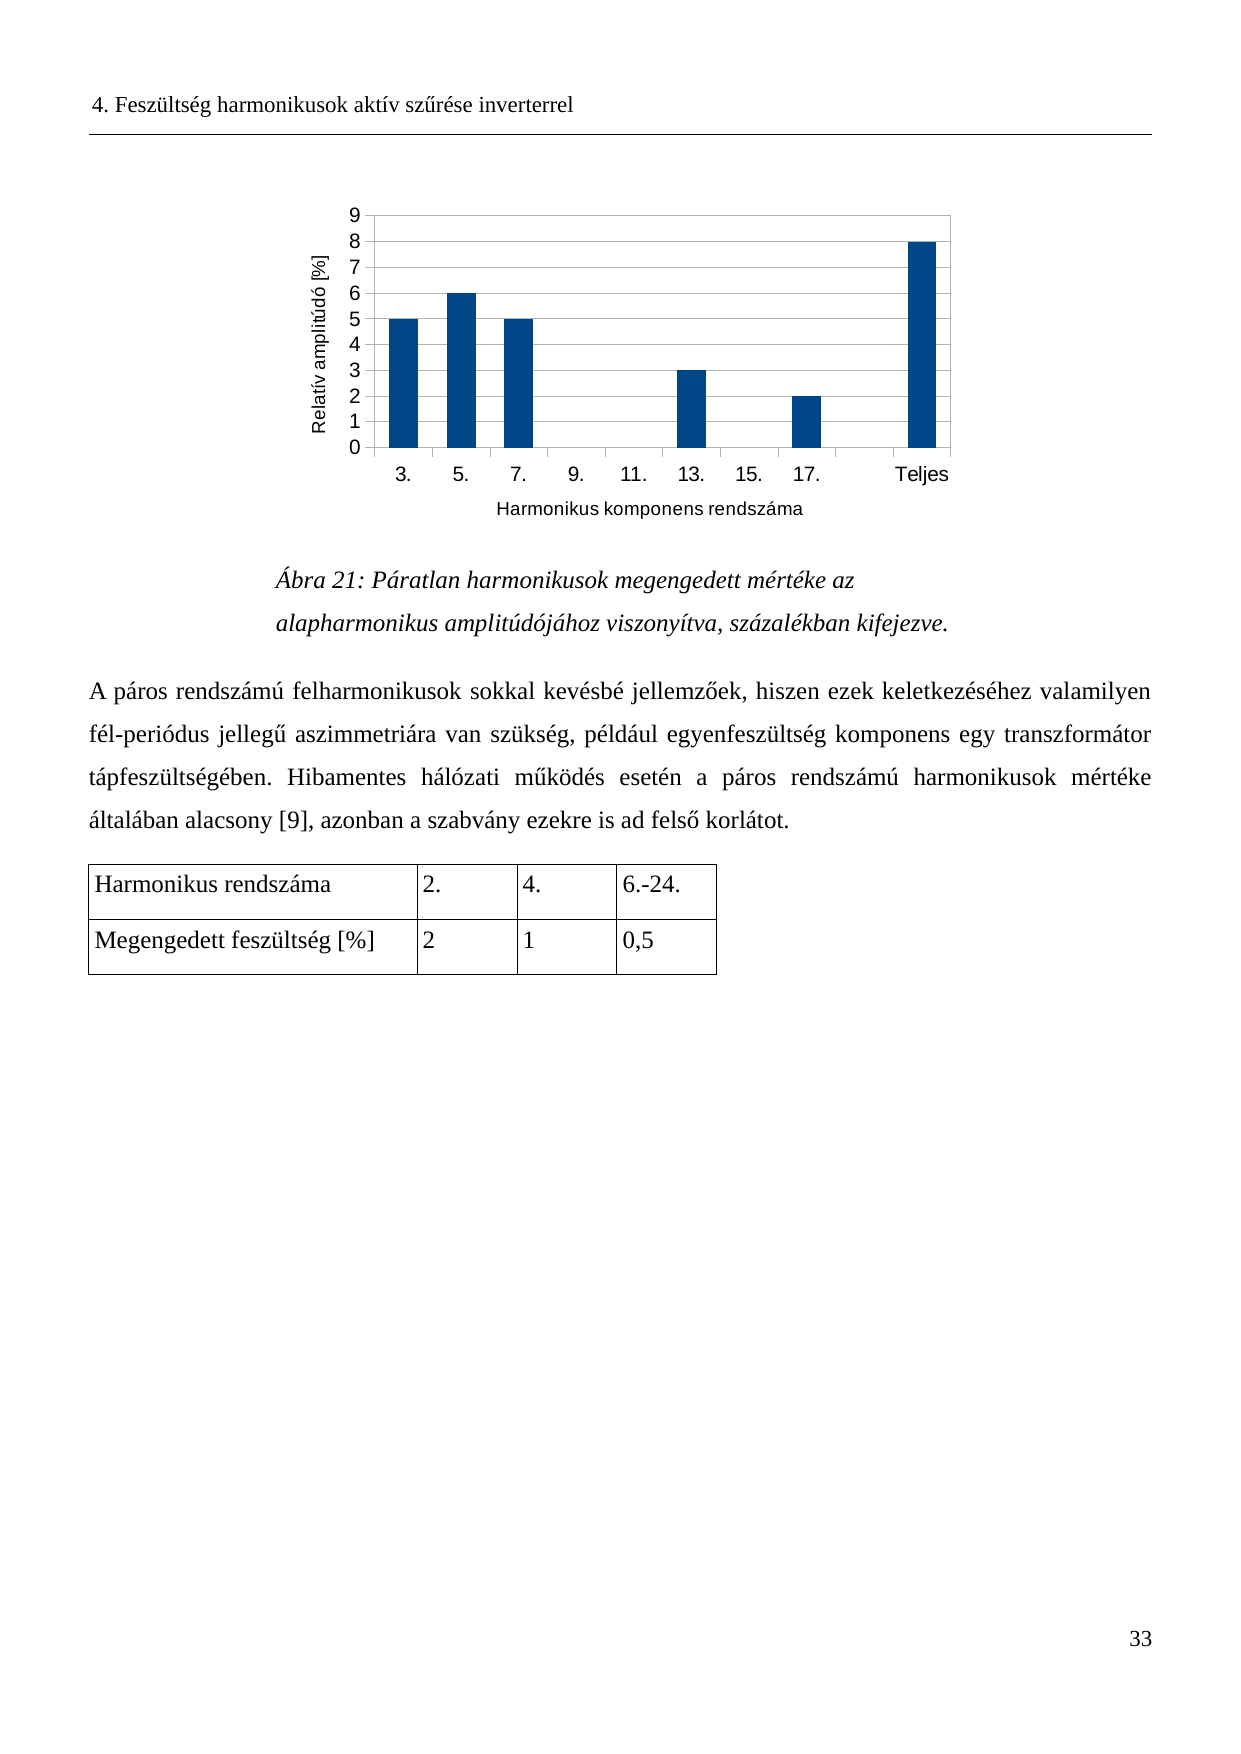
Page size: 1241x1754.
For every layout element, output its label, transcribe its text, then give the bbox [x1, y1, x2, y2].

table_cell 0,5 [617, 920, 716, 974]
table_cell 1 [518, 920, 616, 974]
table_header 4. [518, 865, 616, 919]
table_cell Megengedett feszültség [%] [89, 920, 417, 974]
table_header 2. [418, 865, 517, 919]
table_header 6.-24. [617, 865, 716, 919]
table_cell 2 [418, 920, 517, 974]
text A páros rendszámú felharmonikusok sokkal kevésbé jellemzőek, hiszen ezek keletkezéséhez valamilyen fél-periódus jellegű aszimmetriára van szükség, például egyenfeszültség komponens egy transzformátor tápfeszültségében. Hibamentes hálózati működés esetén a páros rendszámú harmonikusok mértéke általában alacsony [9], azonban a szabvány ezekre is ad felső korlátot. [88, 164, 1152, 834]
table_header Harmonikus rendszáma [89, 865, 417, 919]
text Ábra 21: Páratlan harmonikusok megengedett mértéke az alapharmonikus amplitúdójához viszonyítva, százalékban kifejezve. [276, 197, 965, 637]
